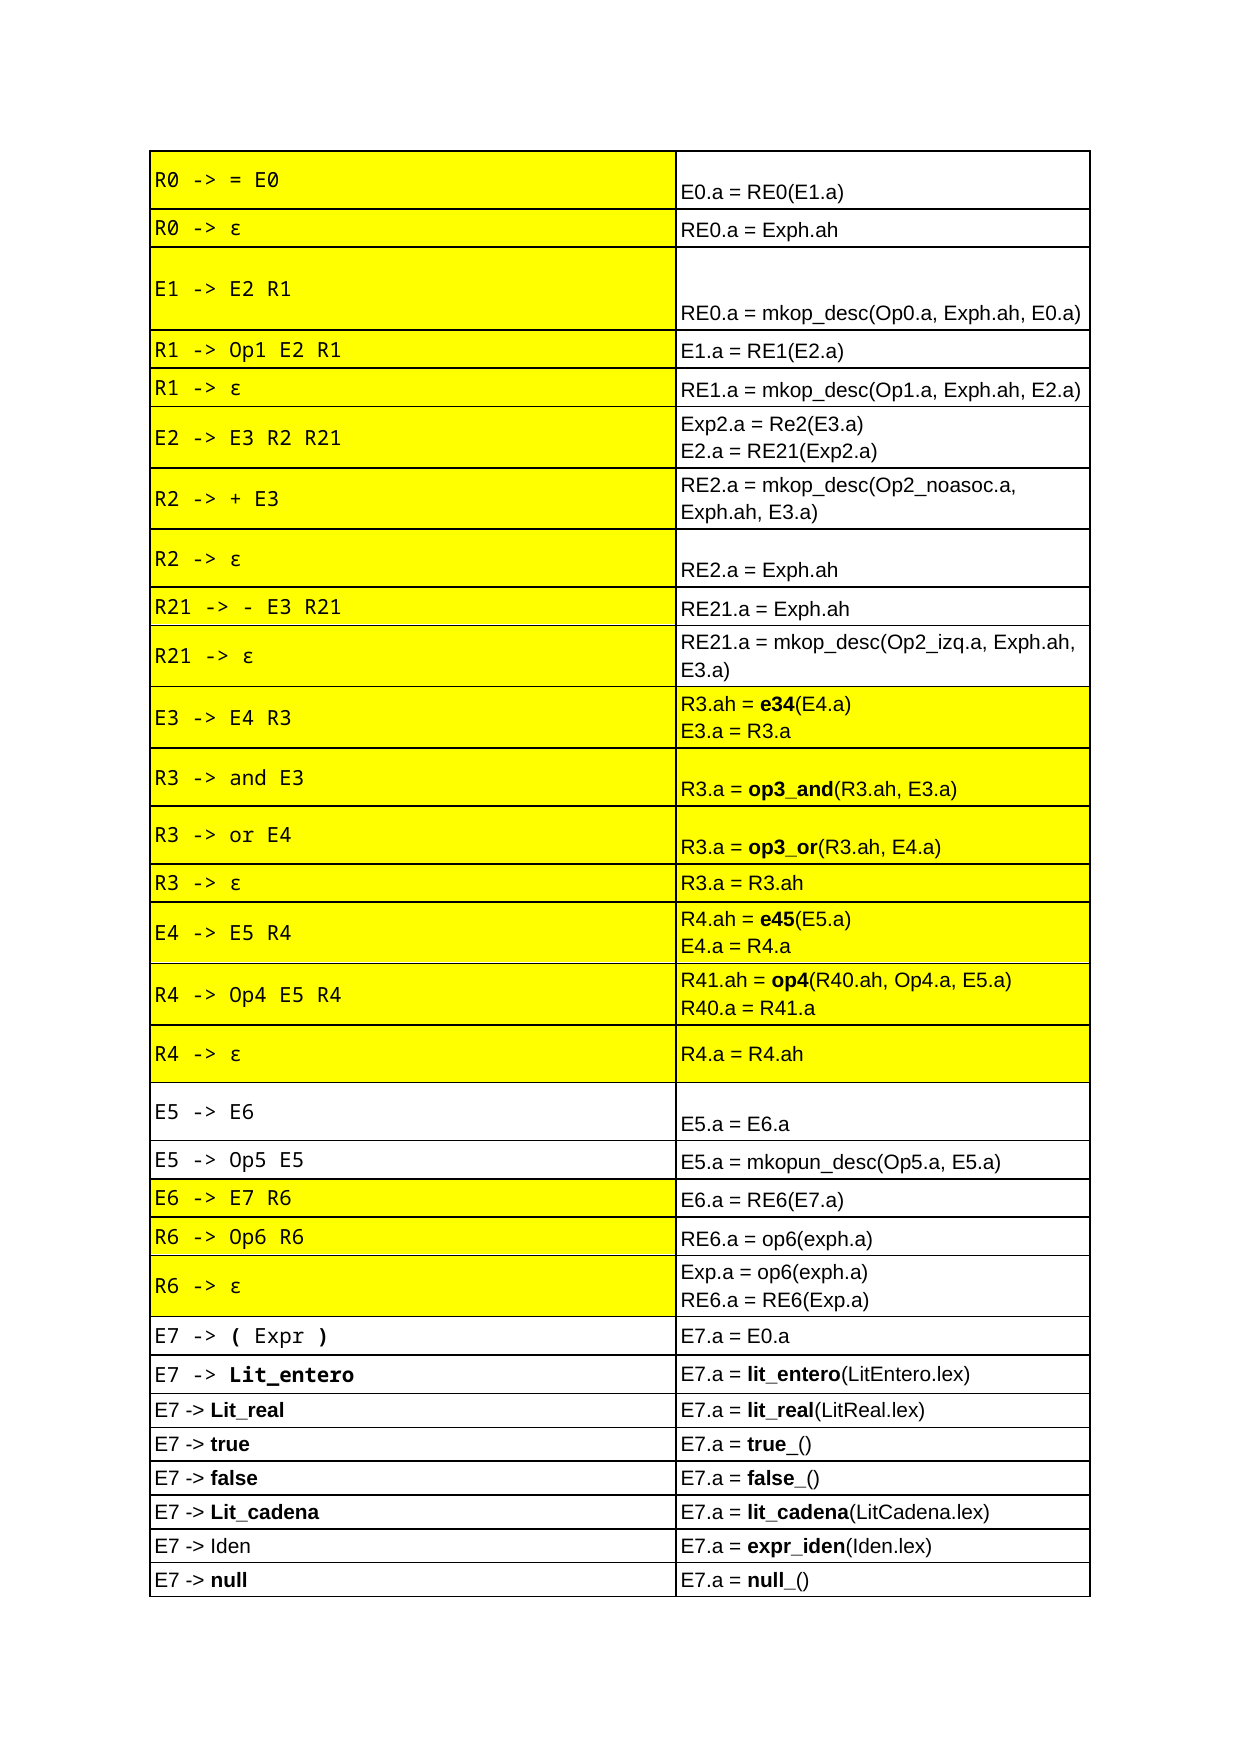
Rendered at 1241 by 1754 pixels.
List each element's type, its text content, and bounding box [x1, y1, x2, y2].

table_cell R1 -> ε [151, 369, 675, 406]
table_cell E1.a = RE1(E2.a) [677, 331, 1089, 367]
table_cell E5.a = mkopun_desc(Op5.a, E5.a) [677, 1141, 1089, 1178]
table_cell Exp2.a = Re2(E3.a) E2.a = RE21(Exp2.a) [677, 407, 1089, 467]
table_cell E7.a = E0.a [677, 1317, 1089, 1354]
table_cell E6.a = RE6(E7.a) [677, 1180, 1089, 1216]
table_cell R1 -> Op1 E2 R1 [151, 331, 675, 367]
table_cell R3 -> or E4 [151, 807, 675, 863]
table_cell R2 -> + E3 [151, 469, 675, 528]
table_cell E7.a = expr_iden(Iden.lex) [677, 1530, 1089, 1562]
table_cell E7.a = lit_entero(LitEntero.lex) [677, 1356, 1089, 1392]
table_cell E7 -> Iden [151, 1530, 675, 1562]
table_cell E5 -> Op5 E5 [151, 1141, 675, 1178]
table_cell E7.a = null_() [677, 1563, 1089, 1596]
table_cell R0 -> = E0 [151, 152, 675, 208]
table_cell E7 -> ( Expr ) [151, 1317, 675, 1354]
table_cell E7.a = lit_real(LitReal.lex) [677, 1394, 1089, 1426]
table_cell R2 -> ε [151, 530, 675, 586]
table_cell E4 -> E5 R4 [151, 903, 675, 962]
table_cell RE21.a = mkop_desc(Op2_izq.a, Exph.ah, E3.a) [677, 626, 1089, 686]
table_cell R4.ah = e45(E5.a) E4.a = R4.a [677, 903, 1089, 962]
table_cell R4 -> Op4 E5 R4 [151, 964, 675, 1024]
table_cell R3.ah = e34(E4.a) E3.a = R3.a [677, 687, 1089, 747]
table_cell E7 -> Lit_real [151, 1394, 675, 1426]
table_cell R3 -> ε [151, 865, 675, 901]
table_cell R3.a = op3_and(R3.ah, E3.a) [677, 749, 1089, 805]
table_cell R6 -> ε [151, 1256, 675, 1316]
table_cell E2 -> E3 R2 R21 [151, 407, 675, 467]
table_cell E7 -> false [151, 1462, 675, 1494]
table_cell E7.a = false_() [677, 1462, 1089, 1494]
table_cell R21 -> - E3 R21 [151, 588, 675, 624]
table_cell RE21.a = Exph.ah [677, 588, 1089, 624]
table_cell E7 -> null [151, 1563, 675, 1596]
table_cell R0 -> ε [151, 210, 675, 246]
table_cell E0.a = RE0(E1.a) [677, 152, 1089, 208]
table_cell RE6.a = op6(exph.a) [677, 1218, 1089, 1254]
table_cell E6 -> E7 R6 [151, 1180, 675, 1216]
table_cell R3.a = op3_or(R3.ah, E4.a) [677, 807, 1089, 863]
table_cell RE2.a = Exph.ah [677, 530, 1089, 586]
table_cell RE1.a = mkop_desc(Op1.a, Exph.ah, E2.a) [677, 369, 1089, 406]
table_cell R3.a = R3.ah [677, 865, 1089, 901]
table_cell E7.a = true_() [677, 1428, 1089, 1460]
table_cell RE0.a = Exph.ah [677, 210, 1089, 246]
table_cell R4.a = R4.ah [677, 1026, 1089, 1082]
table_cell E1 -> E2 R1 [151, 248, 675, 329]
table_cell R6 -> Op6 R6 [151, 1218, 675, 1254]
table_cell R21 -> ε [151, 626, 675, 686]
table_cell E5.a = E6.a [677, 1083, 1089, 1139]
table_cell E7.a = lit_cadena(LitCadena.lex) [677, 1496, 1089, 1528]
table_cell Exp.a = op6(exph.a) RE6.a = RE6(Exp.a) [677, 1256, 1089, 1316]
table_cell RE0.a = mkop_desc(Op0.a, Exph.ah, E0.a) [677, 248, 1089, 329]
table_cell E7 -> Lit_cadena [151, 1496, 675, 1528]
table_cell E5 -> E6 [151, 1083, 675, 1139]
table_cell E7 -> true [151, 1428, 675, 1460]
table_cell E3 -> E4 R3 [151, 687, 675, 747]
table_cell R3 -> and E3 [151, 749, 675, 805]
table_cell R4 -> ε [151, 1026, 675, 1082]
table_cell R41.ah = op4(R40.ah, Op4.a, E5.a) R40.a = R41.a [677, 964, 1089, 1024]
table_cell E7 -> Lit_entero [151, 1356, 675, 1392]
table_cell RE2.a = mkop_desc(Op2_noasoc.a, Exph.ah, E3.a) [677, 469, 1089, 528]
